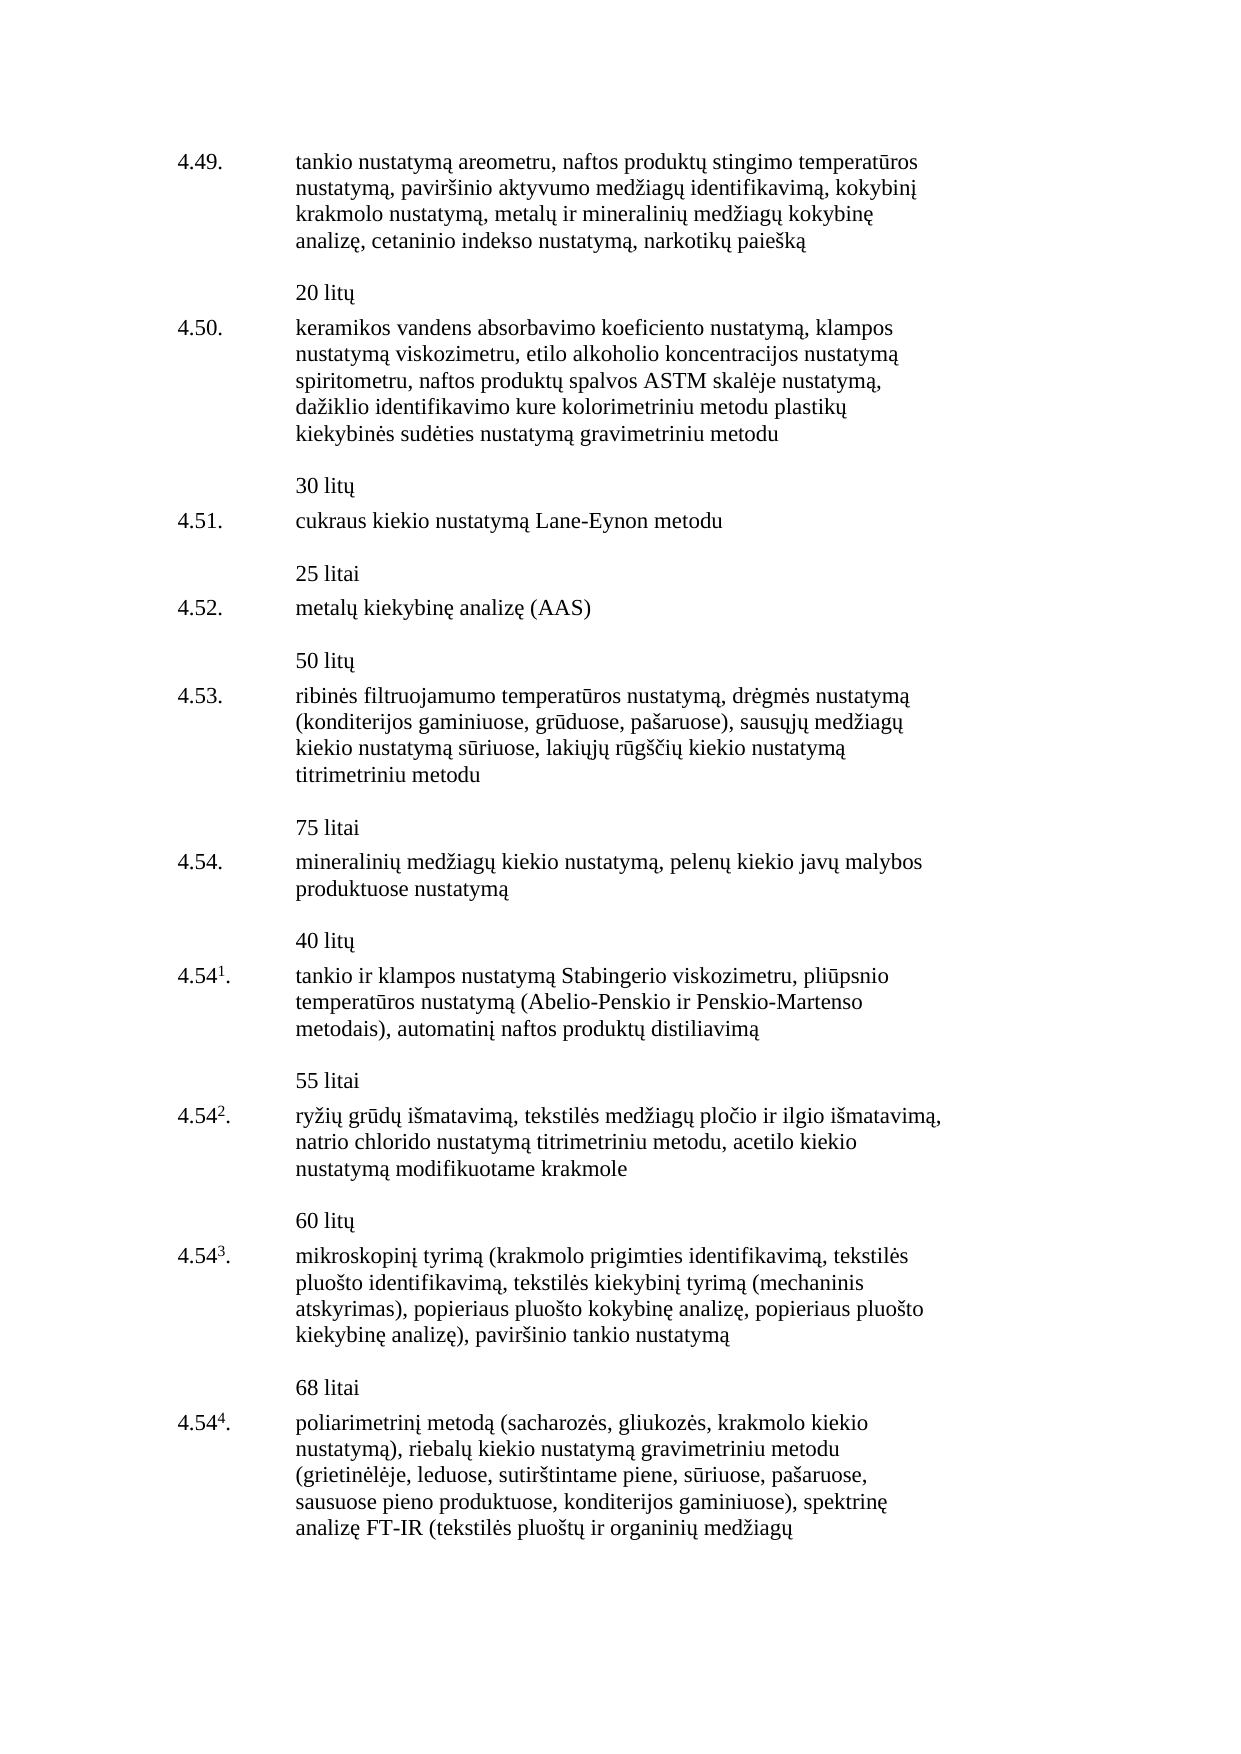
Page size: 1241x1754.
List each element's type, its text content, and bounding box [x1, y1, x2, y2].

text 4.51. cukraus kiekio nustatymą Lane-Eynon metodu 25 litai [177, 507, 945, 586]
text 4.52. metalų kiekybinę analizę (AAS) 50 litų [177, 594, 945, 673]
text 4.543. mikroskopinį tyrimą (krakmolo prigimties identifikavimą, tekstilės pluošto identifikavimą, tekstilės kiekybinį tyrimą (mechaninis atskyrimas), popieriaus pluošto kokybinę analizę, popieriaus pluošto kiekybinę analizę), paviršinio tankio nustatymą 68 litai [177, 1242, 945, 1400]
text 4.49. tankio nustatymą areometru, naftos produktų stingimo temperatūros nustatymą, paviršinio aktyvumo medžiagų identifikavimą, kokybinį krakmolo nustatymą, metalų ir mineralinių medžiagų kokybinę analizę, cetaninio indekso nustatymą, narkotikų paiešką 20 litų [177, 148, 945, 306]
text 4.542. ryžių grūdų išmatavimą, tekstilės medžiagų pločio ir ilgio išmatavimą, natrio chlorido nustatymą titrimetriniu metodu, acetilo kiekio nustatymą modifikuotame krakmole 60 litų [177, 1102, 945, 1234]
text 4.541. tankio ir klampos nustatymą Stabingerio viskozimetru, pliūpsnio temperatūros nustatymą (Abelio-Penskio ir Penskio-Martenso metodais), automatinį naftos produktų distiliavimą 55 litai [177, 962, 945, 1094]
text 4.53. ribinės filtruojamumo temperatūros nustatymą, drėgmės nustatymą (konditerijos gaminiuose, grūduose, pašaruose), sausųjų medžiagų kiekio nustatymą sūriuose, lakiųjų rūgščių kiekio nustatymą titrimetriniu metodu 75 litai [177, 682, 945, 840]
text 4.50. keramikos vandens absorbavimo koeficiento nustatymą, klampos nustatymą viskozimetru, etilo alkoholio koncentracijos nustatymą spiritometru, naftos produktų spalvos ASTM skalėje nustatymą, dažiklio identifikavimo kure kolorimetriniu metodu plastikų kiekybinės sudėties nustatymą gravimetriniu metodu 30 litų [177, 314, 945, 499]
text 4.544. poliarimetrinį metodą (sacharozės, gliukozės, krakmolo kiekio nustatymą), riebalų kiekio nustatymą gravimetriniu metodu (grietinėlėje, leduose, sutirštintame piene, sūriuose, pašaruose, sausuose pieno produktuose, konditerijos gaminiuose), spektrinę analizę FT-IR (tekstilės pluoštų ir organinių medžiagų [177, 1409, 945, 1540]
text 4.54. mineralinių medžiagų kiekio nustatymą, pelenų kiekio javų malybos produktuose nustatymą 40 litų [177, 848, 945, 954]
